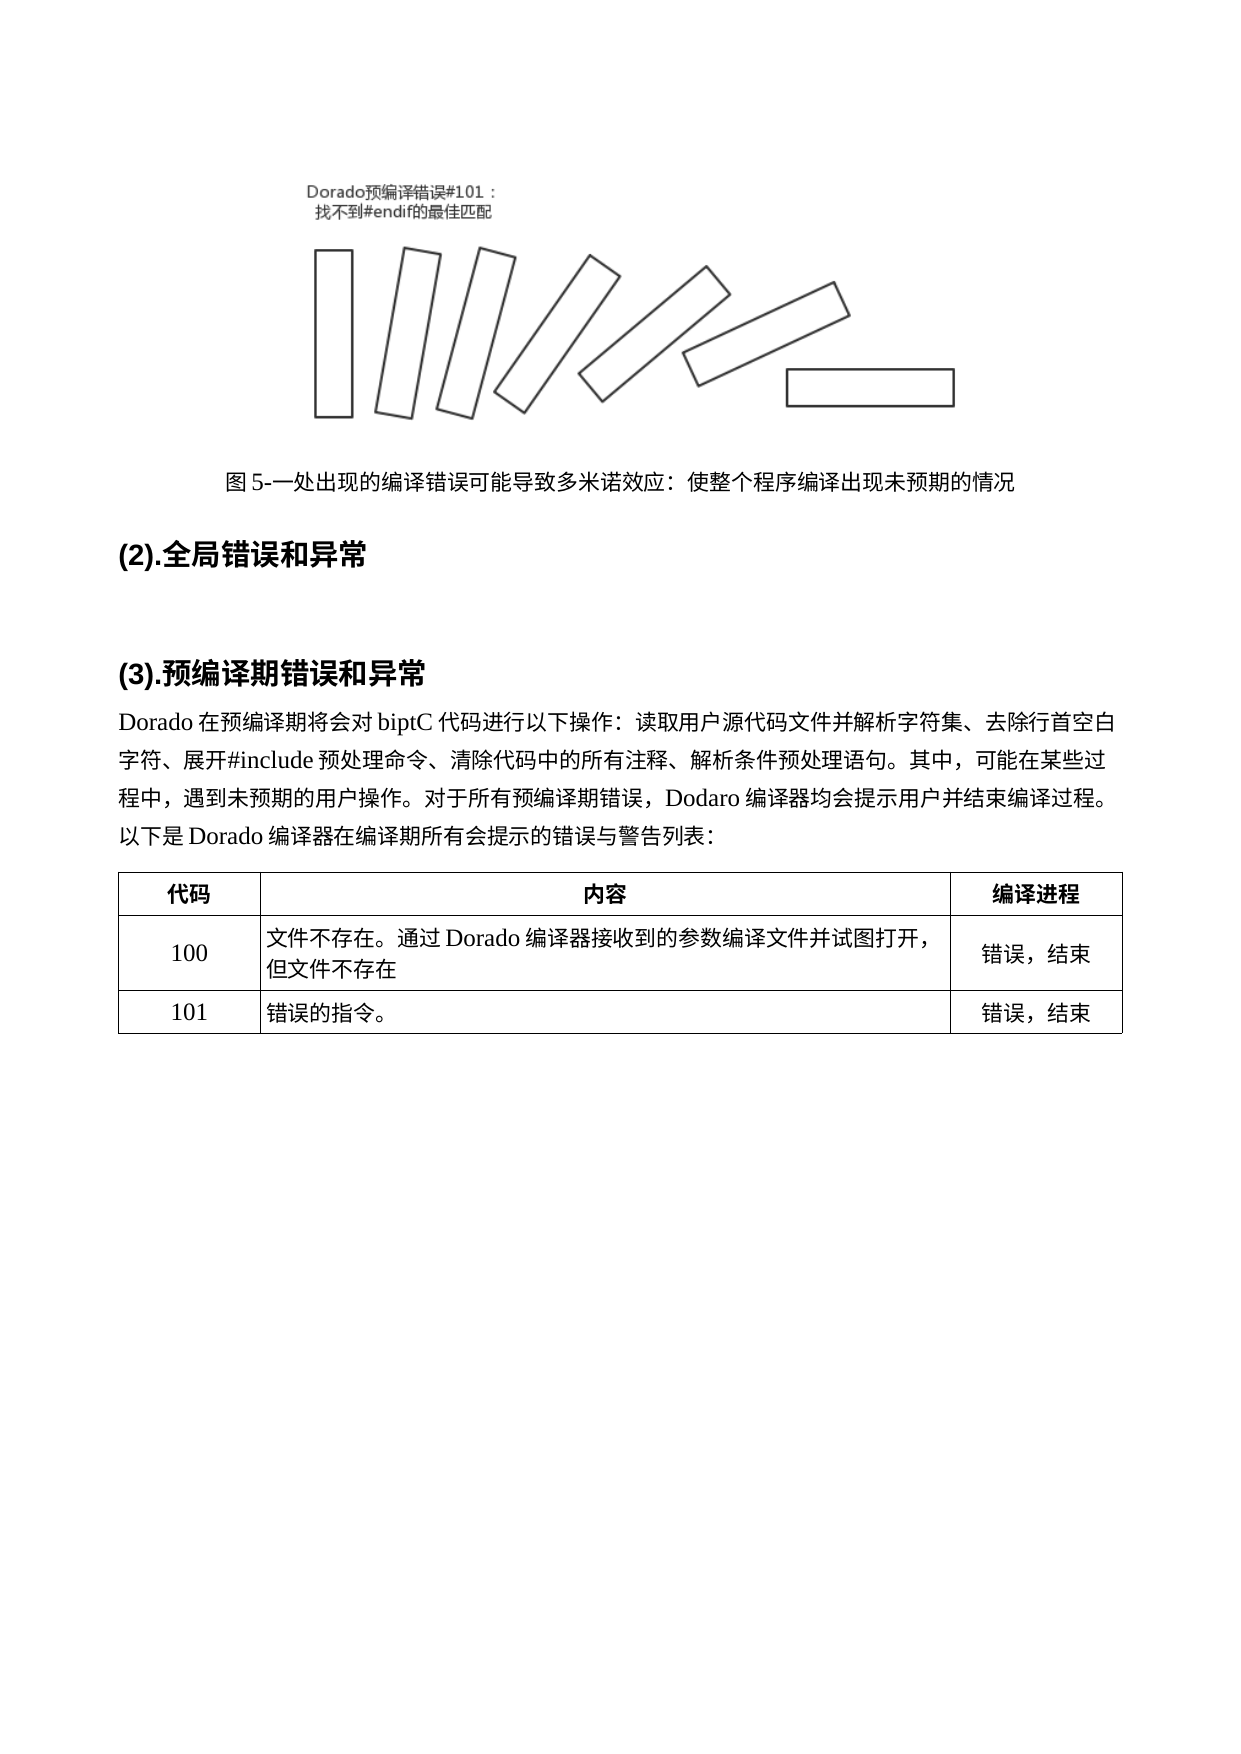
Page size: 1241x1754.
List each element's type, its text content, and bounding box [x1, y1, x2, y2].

subtitle (3).预编译期错误和异常 [118, 650, 1122, 693]
table_cell 错误的指令。 [261, 991, 950, 1033]
table_cell 文件不存在。通过Dorado编译器接收到的参数编译文件并试图打开，但文件不存在 [261, 916, 950, 990]
table_cell 101 [119, 991, 260, 1033]
subtitle (2).全局错误和异常 [118, 532, 1122, 574]
table_cell 100 [119, 916, 260, 990]
table_cell 错误，结束 [951, 991, 1122, 1033]
table_header 编译进程 [951, 873, 1122, 915]
table_cell 错误，结束 [951, 916, 1122, 990]
text Dorado在预编译期将会对biptC代码进行以下操作：读取用户源代码文件并解析字符集、去除行首空白字符、展开#include预处理命令、清除代码中的所有注释、解析条件预处理语句。其中，可能在某些过程中，遇到未预期的用户操作。对于所有预编译期错误，Dodaro编译器均会提示用户并结束编译过程。以下是Dorado编译器在编译期所有会提示的错误与警告列表： [118, 705, 1122, 851]
table_header 内容 [261, 873, 950, 915]
picture [247, 118, 993, 459]
text 图5-一处出现的编译错误可能导致多米诺效应：使整个程序编译出现未预期的情况 [118, 459, 1122, 496]
table_header 代码 [119, 873, 260, 915]
